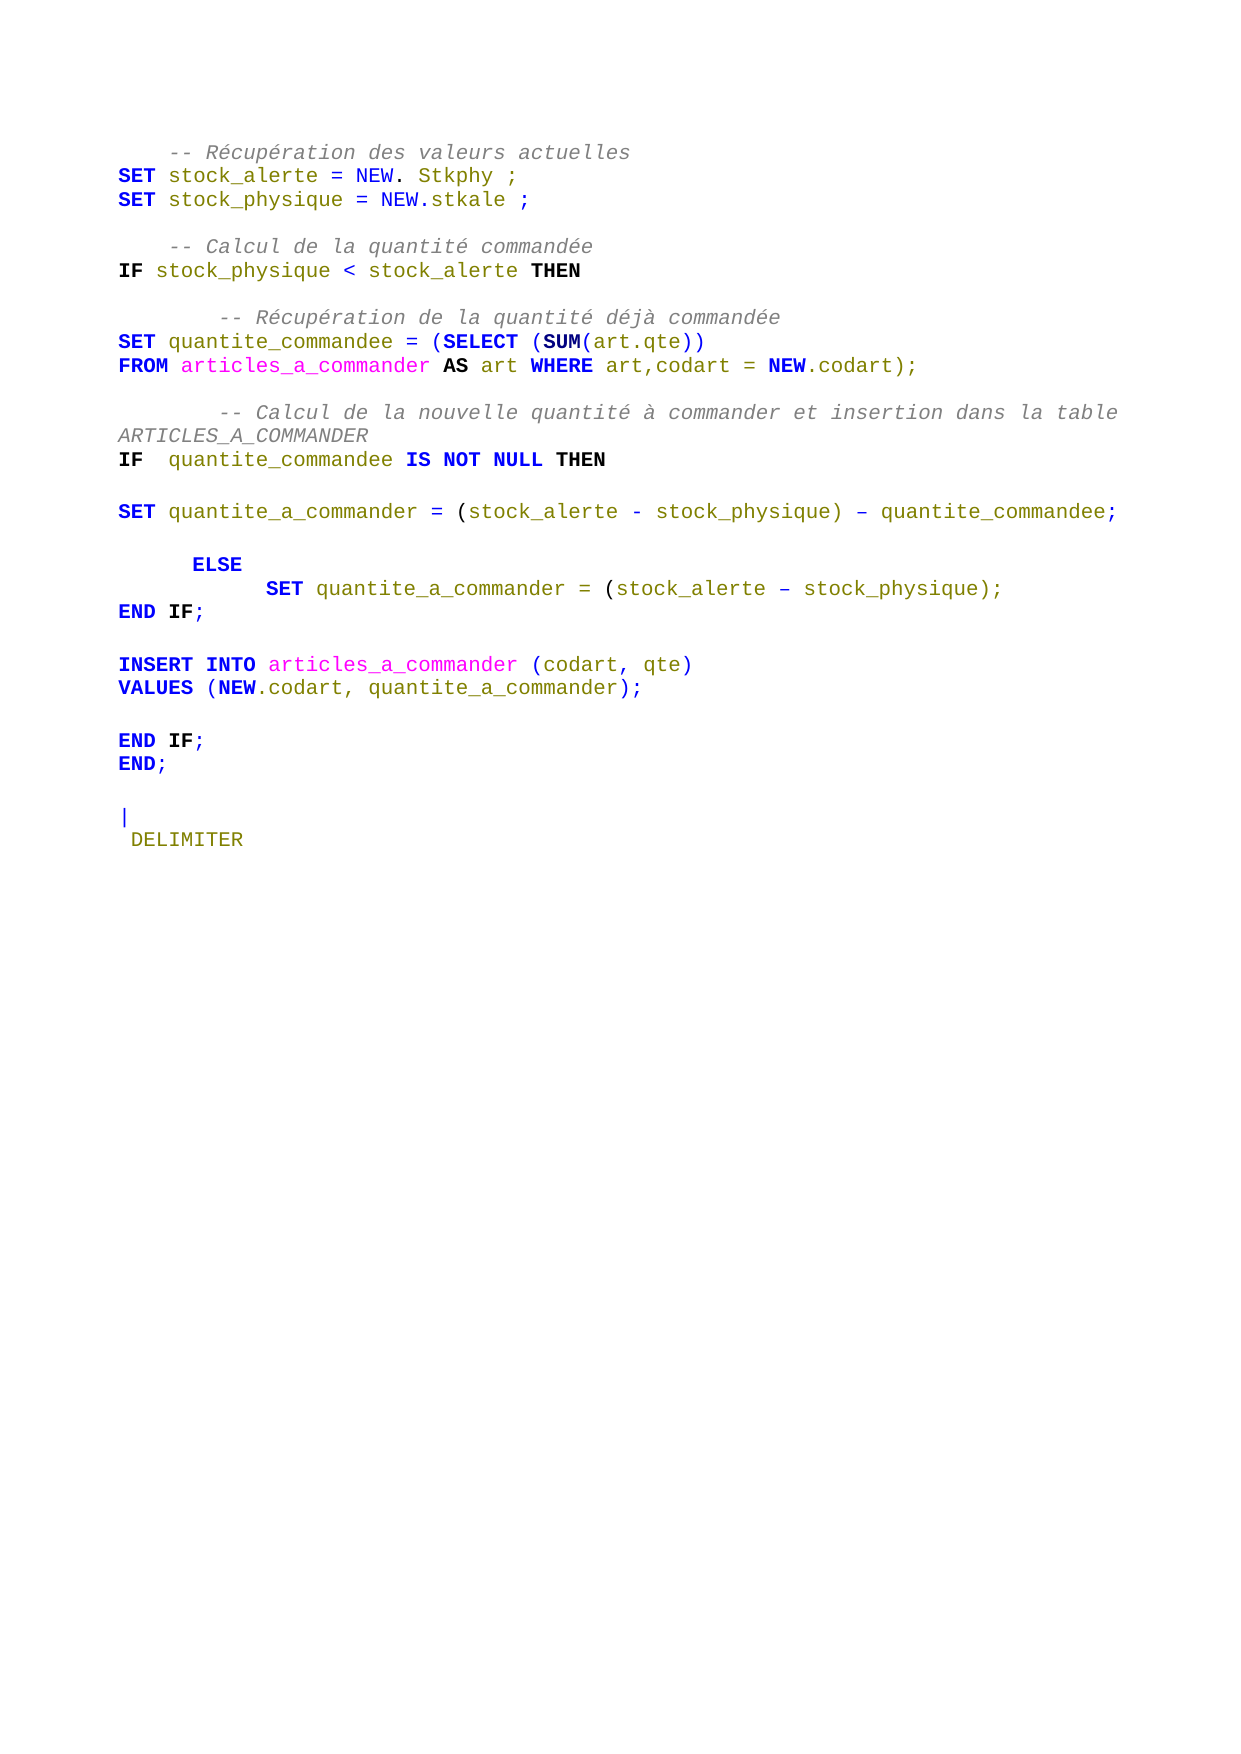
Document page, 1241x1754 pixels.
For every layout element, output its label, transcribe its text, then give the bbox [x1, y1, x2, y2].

text -- Récupération des valeurs actuelles [118, 142, 1122, 165]
text END IF; [118, 730, 1122, 753]
text FROM articles_a_commander AS art WHERE art,codart = NEW.codart); [118, 354, 1122, 378]
text -- Récupération de la quantité déjà commandée [118, 307, 1122, 331]
text -- Calcul de la nouvelle quantité à commander et insertion dans la table ARTICLES_A_COMMANDER [118, 402, 1122, 449]
text SET quantite_commandee = (SELECT (SUM(art.qte)) [118, 331, 1122, 354]
text | [118, 806, 1122, 829]
text -- Calcul de la quantité commandée [118, 236, 1122, 260]
text SET quantite_a_commander = (stock_alerte – stock_physique); [118, 578, 1122, 601]
text ELSE [118, 554, 1122, 578]
text END; [118, 753, 1122, 777]
text INSERT INTO articles_a_commander (codart, qte) [118, 654, 1122, 677]
text SET stock_physique = NEW.stkale ; [118, 189, 1122, 213]
text IF stock_physique < stock_alerte THEN [118, 260, 1122, 284]
text SET stock_alerte = NEW. Stkphy ; [118, 165, 1122, 189]
text VALUES (NEW.codart, quantite_a_commander); [118, 677, 1122, 701]
text DELIMITER [118, 829, 1122, 853]
text SET quantite_a_commander = (stock_alerte - stock_physique) – quantite_commandee; [118, 502, 1122, 525]
text IF quantite_commandee IS NOT NULL THEN [118, 449, 1122, 473]
text END IF; [118, 601, 1122, 625]
